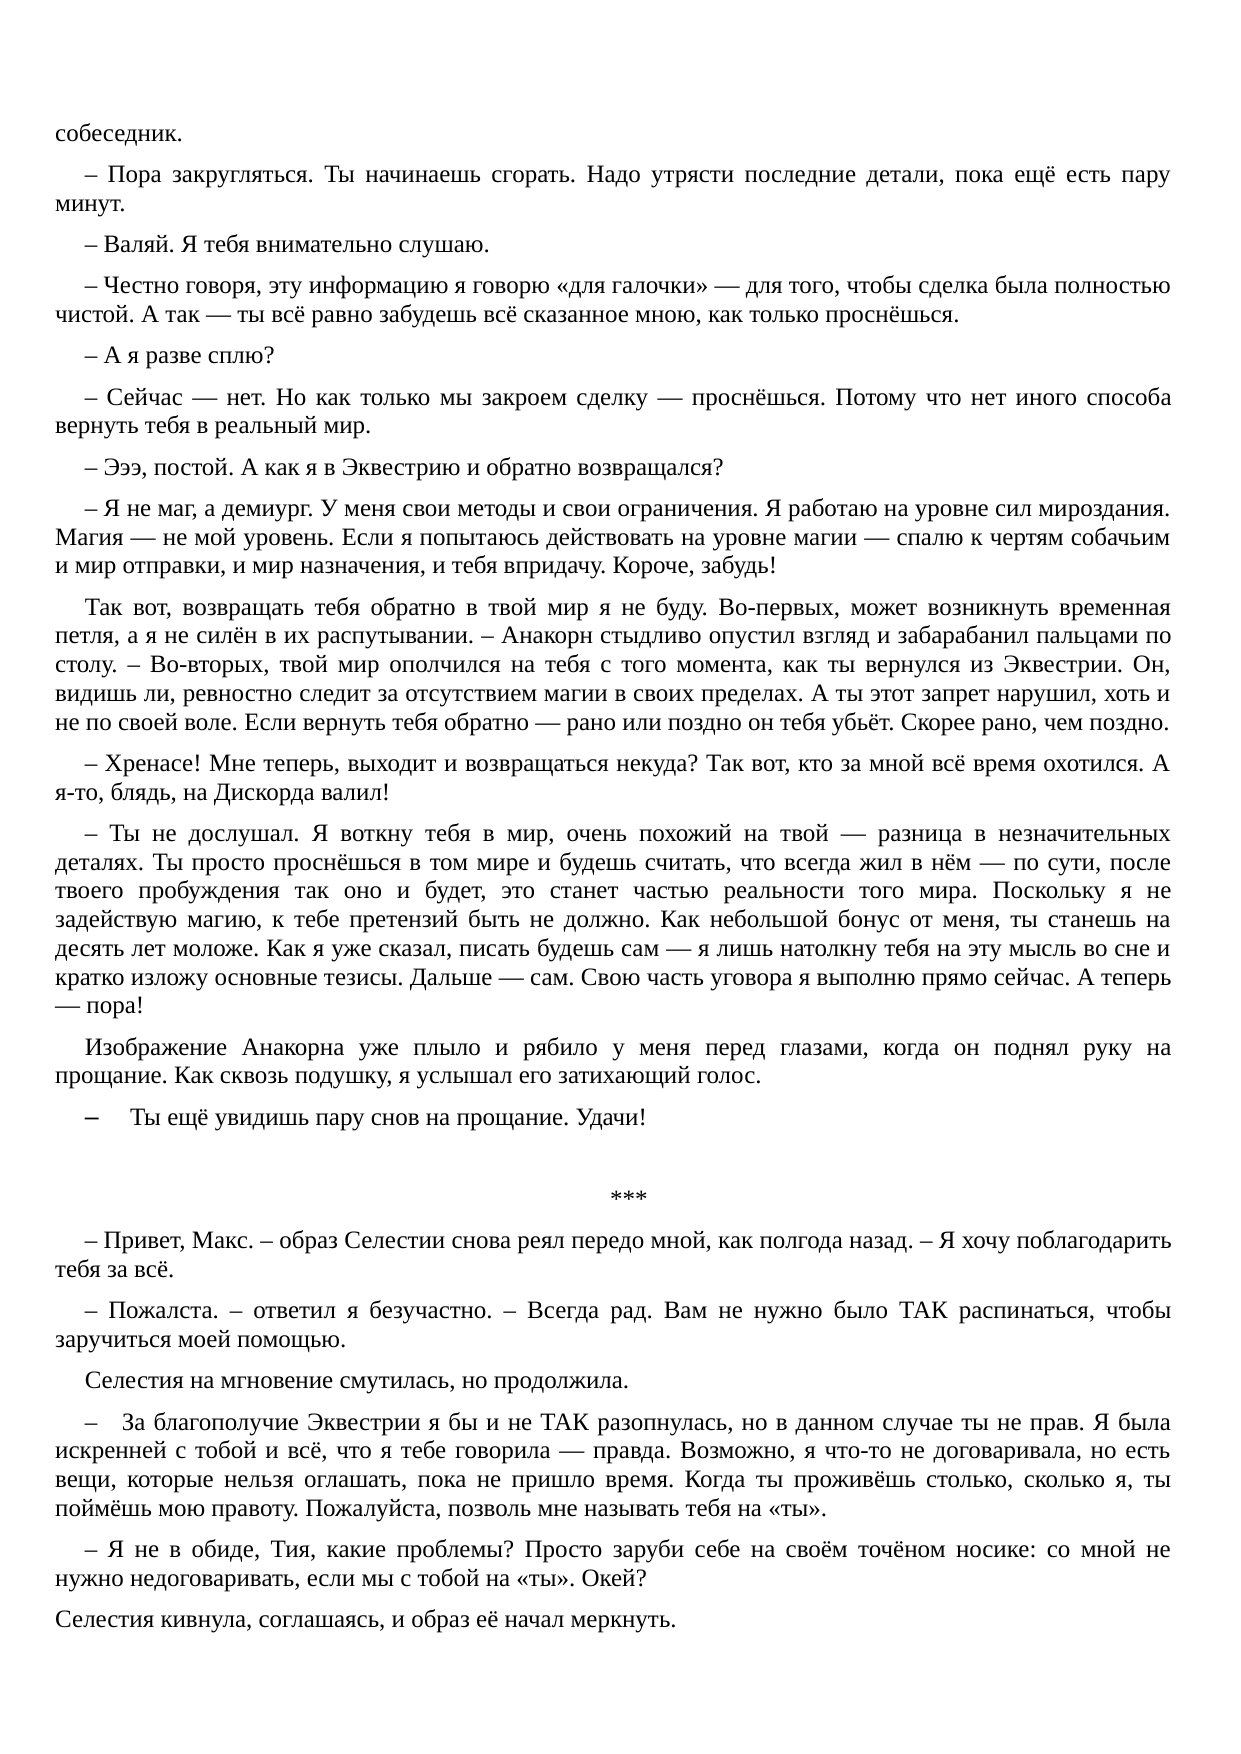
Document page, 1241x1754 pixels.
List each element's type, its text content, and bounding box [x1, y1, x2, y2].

text – Честно говоря, эту информацию я говорю «для галочки» — для того, чтобы сделка была полностью чистой. А так — ты всё равно забудешь всё сказанное мною, как только проснёшься. [55, 271, 1172, 328]
text – Пора закругляться. Ты начинаешь сгорать. Надо утрясти последние детали, пока ещё есть пару минут. [55, 159, 1172, 217]
text – Хренасе! Мне теперь, выходит и возвращаться некуда? Так вот, кто за мной всё время охотился. А я-то, блядь, на Дискорда валил! [55, 748, 1172, 806]
text – Валяй. Я тебя внимательно слушаю. [55, 229, 1172, 258]
list Ты ещё увидишь пару снов на прощание. Удачи! [55, 1102, 1172, 1131]
text – Сейчас — нет. Но как только мы закроем сделку — проснёшься. Потому что нет иного способа вернуть тебя в реальный мир. [55, 382, 1172, 439]
text – Пожалста. – ответил я безучастно. – Всегда рад. Вам не нужно было ТАК распинаться, чтобы заручиться моей помощью. [55, 1296, 1172, 1353]
text – Эээ, постой. А как я в Эквестрию и обратно возвращался? [55, 452, 1172, 481]
text Селестия на мгновение смутилась, но продолжила. [55, 1366, 1172, 1394]
text Так вот, возвращать тебя обратно в твой мир я не буду. Во-первых, может возникнуть временная петля, а я не силён в их распутывании. – Анакорн стыдливо опустил взгляд и забарабанил пальцами по столу. – Во-вторых, твой мир ополчился на тебя с того момента, как ты вернулся из Эквестрии. Он, видишь ли, ревностно следит за отсутствием магии в своих пределах. А ты этот запрет нарушил, хоть и не по своей воле. Если вернуть тебя обратно — рано или поздно он тебя убьёт. Скорее рано, чем поздно. [55, 592, 1172, 736]
text – Я не в обиде, Тия, какие проблемы? Просто заруби себе на своём точёном носике: со мной не нужно недоговаривать, если мы с тобой на «ты». Окей? [55, 1534, 1172, 1592]
text – Я не маг, а демиург. У меня свои методы и свои ограничения. Я работаю на уровне сил мироздания. Магия — не мой уровень. Если я попытаюсь действовать на уровне магии — спалю к чертям собачьим и мир отправки, и мир назначения, и тебя впридачу. Короче, забудь! [55, 493, 1172, 579]
text – За благополучие Эквестрии я бы и не ТАК разопнулась, но в данном случае ты не прав. Я была искренней с тобой и всё, что я тебе говорила — правда. Возможно, я что-то не договаривала, но есть вещи, которые нельзя оглашать, пока не пришло время. Когда ты проживёшь столько, сколько я, ты поймёшь мою правоту. Пожалуйста, позволь мне называть тебя на «ты». [55, 1407, 1172, 1522]
text – А я разве сплю? [55, 341, 1172, 369]
text Изображение Анакорна уже плыло и рябило у меня перед глазами, когда он поднял руку на прощание. Как сквозь подушку, я услышал его затихающий голос. [55, 1032, 1172, 1089]
text *** [55, 1184, 1172, 1213]
text – Привет, Макс. – образ Селестии снова реял передо мной, как полгода назад. – Я хочу поблагодарить тебя за всё. [55, 1226, 1172, 1283]
text собеседник. [55, 118, 1172, 147]
text Селестия кивнула, соглашаясь, и образ её начал меркнуть. [55, 1604, 1172, 1633]
text – Ты не дослушал. Я воткну тебя в мир, очень похожий на твой — разница в незначительных деталях. Ты просто проснёшься в том мире и будешь считать, что всегда жил в нём — по сути, после твоего пробуждения так оно и будет, это станет частью реальности того мира. Поскольку я не задействую магию, к тебе претензий быть не должно. Как небольшой бонус от меня, ты станешь на десять лет моложе. Как я уже сказал, писать будешь сам — я лишь натолкну тебя на эту мысль во сне и кратко изложу основные тезисы. Дальше — сам. Свою часть уговора я выполню прямо сейчас. А теперь — пора! [55, 818, 1172, 1019]
